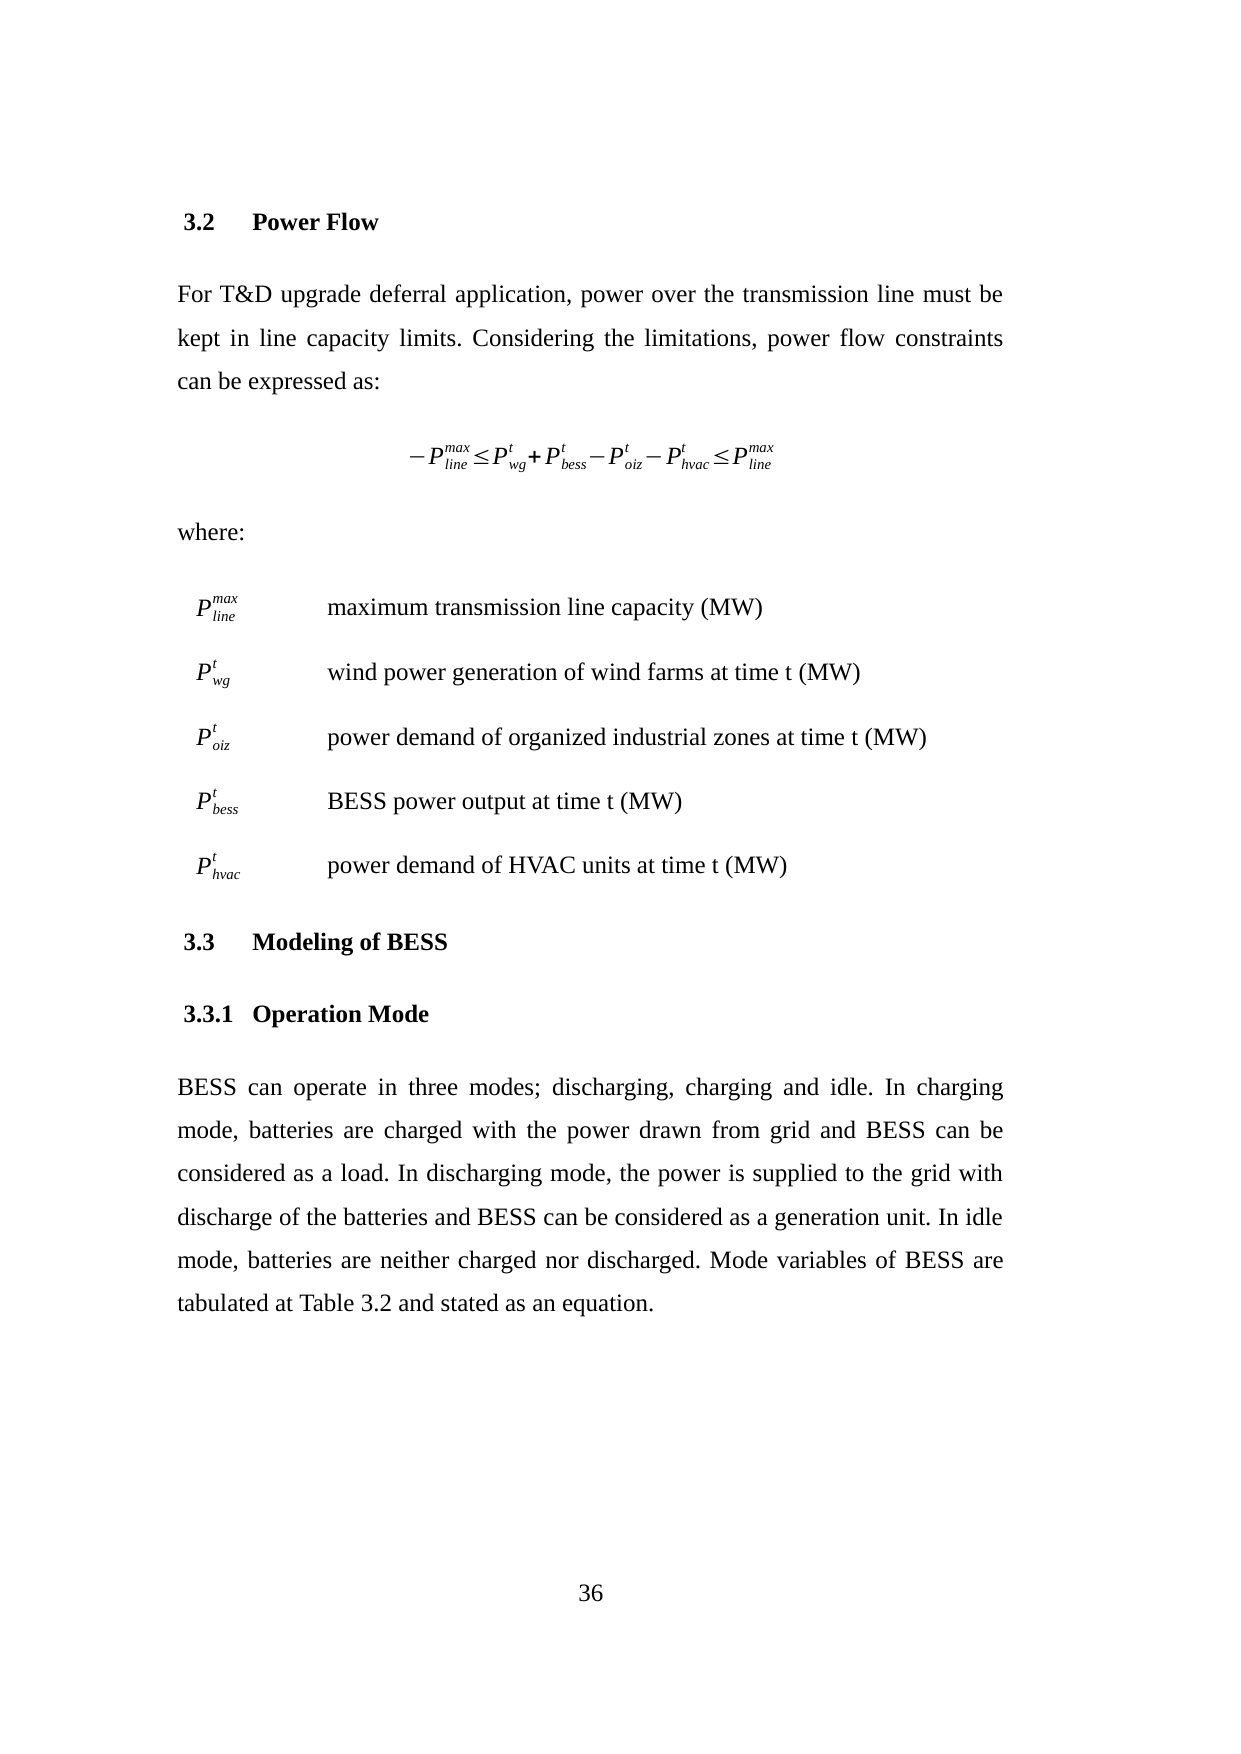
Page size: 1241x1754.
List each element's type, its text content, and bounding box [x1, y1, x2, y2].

text maximum transmission line capacity (MW) [177, 590, 1004, 625]
subtitle Power Flow [177, 207, 1004, 236]
text BESS can operate in three modes; discharging, charging and idle. In charging mode, batteries are charged with the power drawn from grid and BESS can be considered as a load. In discharging mode, the power is supplied to the grid with discharge of the batteries and BESS can be considered as a generation unit. In idle mode, batteries are neither charged nor discharged. Mode variables of BESS are tabulated at Table 3.2 and stated as an equation. [177, 1072, 1004, 1317]
subtitle Modeling of BESS [177, 927, 1004, 956]
text power demand of organized industrial zones at time t (MW) [177, 719, 1004, 754]
text wind power generation of wind farms at time t (MW) [177, 654, 1004, 689]
text power demand of HVAC units at time t (MW) [177, 848, 1004, 883]
text BESS power output at time t (MW) [177, 783, 1004, 818]
text For T&D upgrade deferral application, power over the transmission line must be kept in line capacity limits. Considering the limitations, power flow constraints can be expressed as: [177, 279, 1004, 394]
subtitle Operation Mode [177, 999, 1004, 1028]
text where: [177, 517, 1004, 546]
